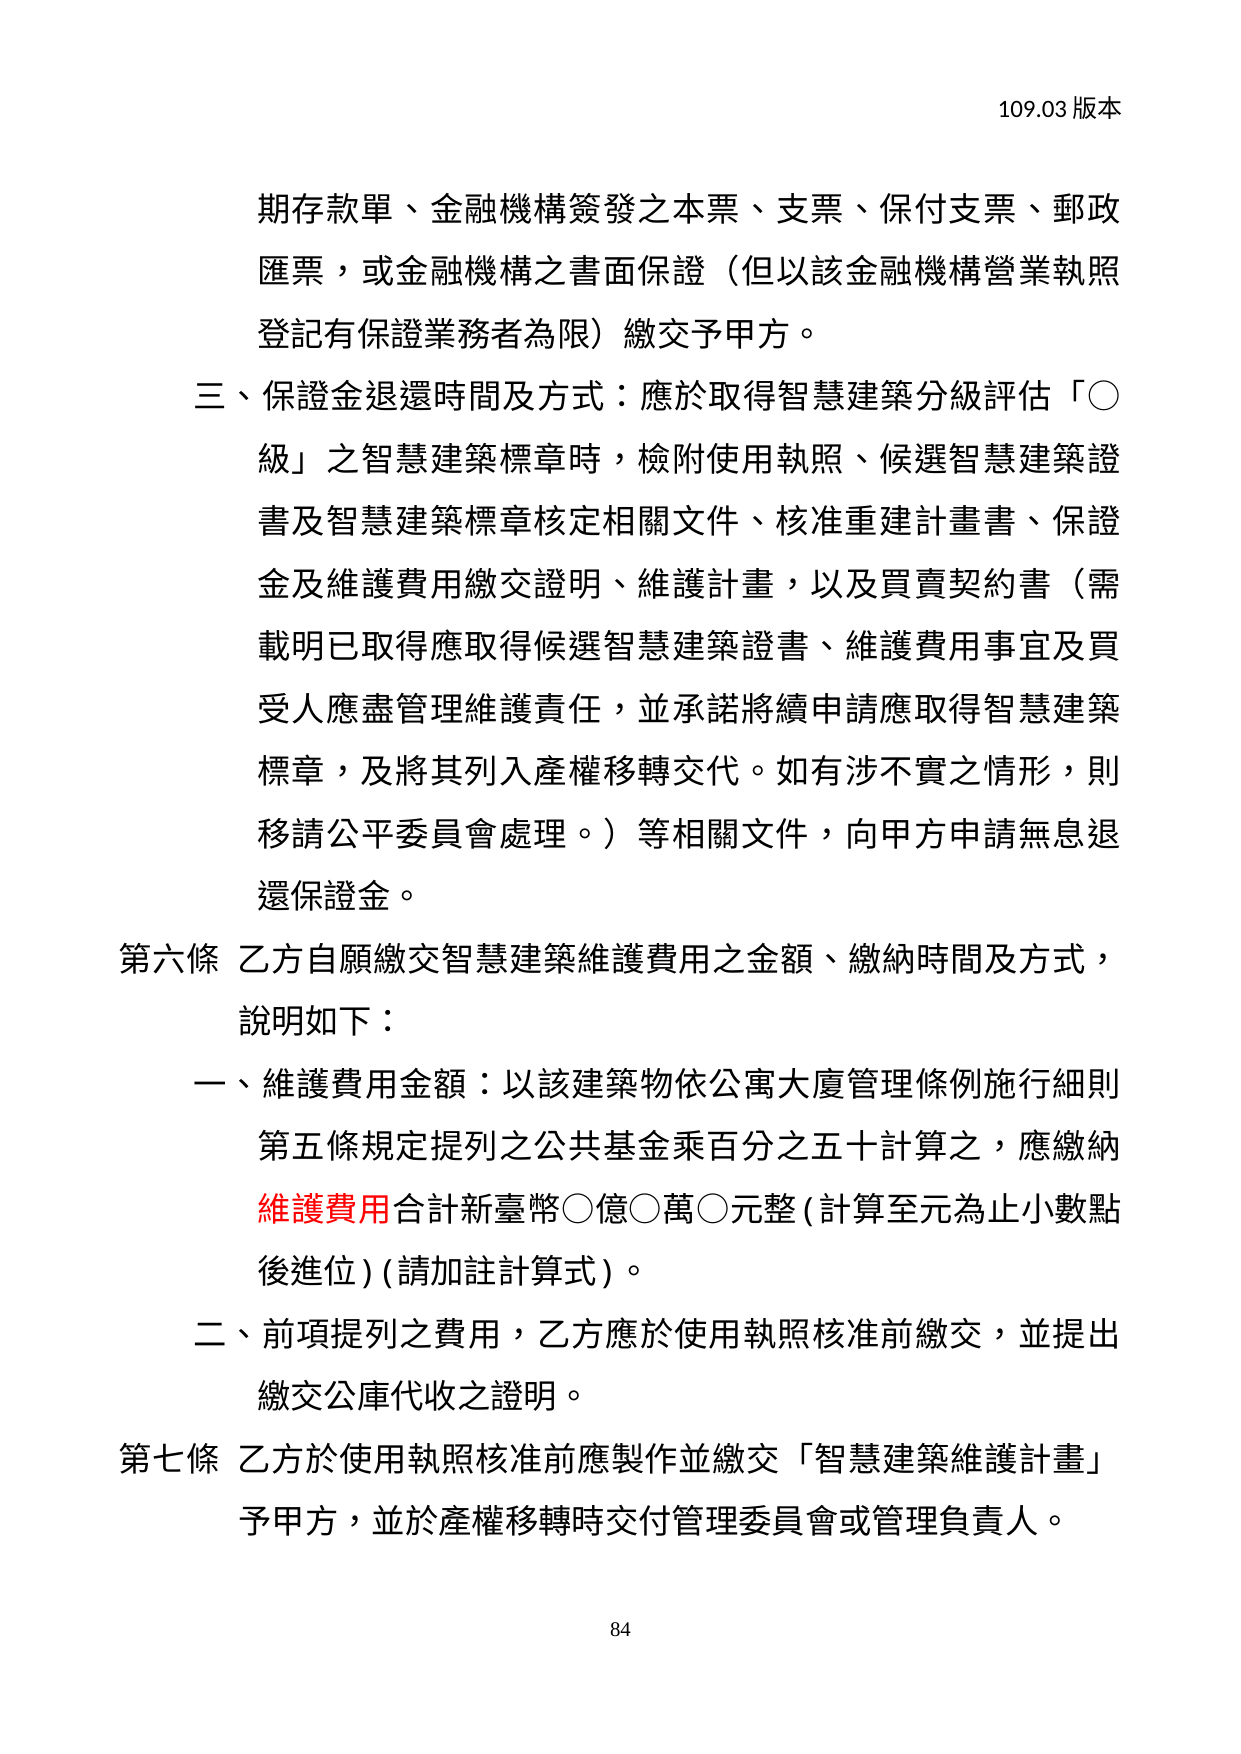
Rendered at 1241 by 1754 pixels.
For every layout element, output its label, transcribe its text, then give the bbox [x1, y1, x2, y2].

text 第七條 乙方於使用執照核准前應製作並繳交「智慧建築維護計畫」予甲方，並於產權移轉時交付管理委員會或管理負責人。 [118, 1415, 1122, 1540]
text 第六條 乙方自願繳交智慧建築維護費用之金額、繳納時間及方式，說明如下： [118, 915, 1122, 1040]
text 一、維護費用金額：以該建築物依公寓大廈管理條例施行細則第五條規定提列之公共基金乘百分之五十計算之，應繳納維護費用合計新臺幣○億○萬○元整(計算至元為止小數點後進位)(請加註計算式)。 [193, 1040, 1122, 1290]
text 二、前項提列之費用，乙方應於使用執照核准前繳交，並提出繳交公庫代收之證明。 [193, 1290, 1122, 1415]
text 三、保證金退還時間及方式：應於取得智慧建築分級評估「○級」之智慧建築標章時，檢附使用執照、候選智慧建築證書及智慧建築標章核定相關文件、核准重建計畫書、保證金及維護費用繳交證明、維護計畫，以及買賣契約書（需載明已取得應取得候選智慧建築證書、維護費用事宜及買受人應盡管理維護責任，並承諾將續申請應取得智慧建築標章，及將其列入產權移轉交代。如有涉不實之情形，則移請公平委員會處理。）等相關文件，向甲方申請無息退還保證金。 [193, 352, 1122, 915]
text 期存款單、金融機構簽發之本票、支票、保付支票、郵政匯票，或金融機構之書面保證（但以該金融機構營業執照登記有保證業務者為限）繳交予甲方。 [193, 165, 1122, 352]
